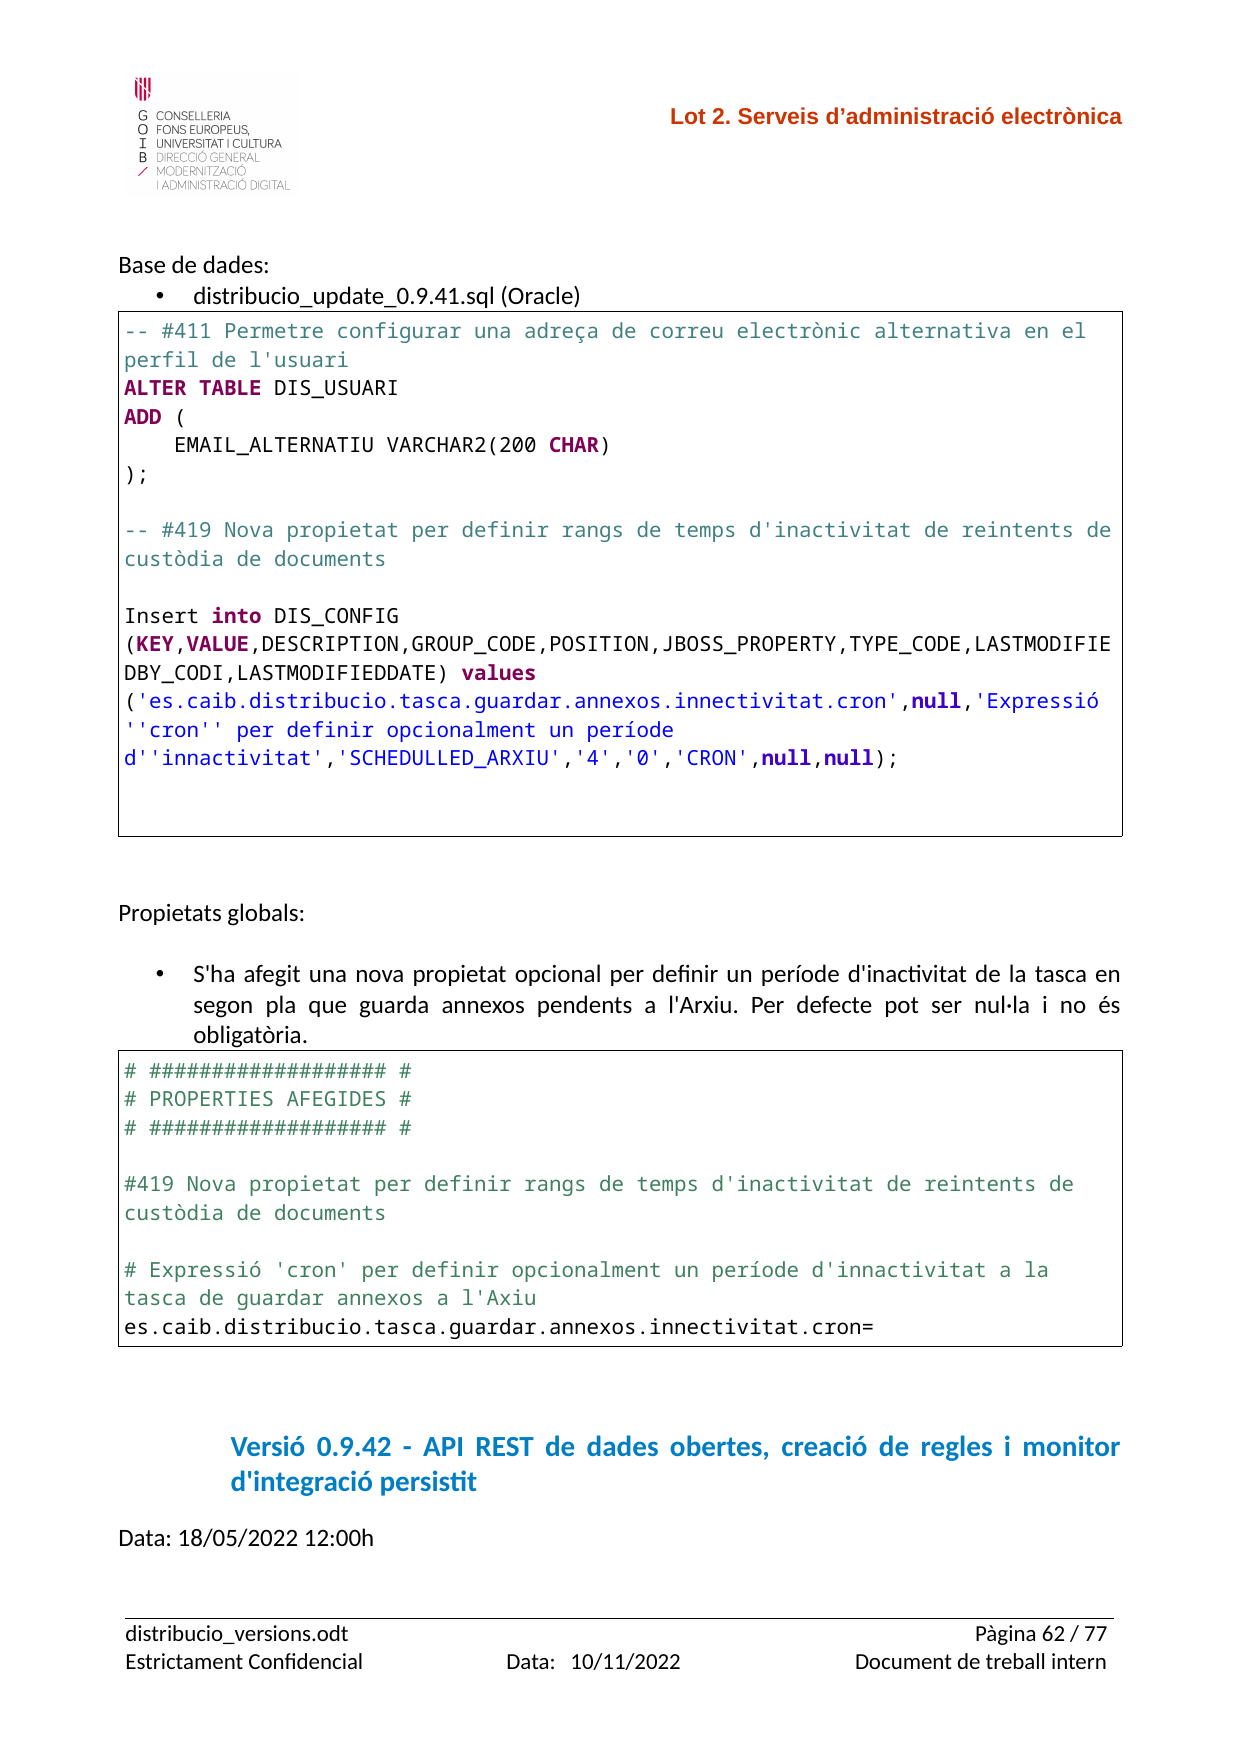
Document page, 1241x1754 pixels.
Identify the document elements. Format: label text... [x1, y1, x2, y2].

list S'ha afegit una nova propietat opcional per definir un període d'inactivitat de la tasca en segon pla que guarda annexos pendents a l'Arxiu. Per defecte pot ser nul·la i no és obligatòria. [156, 958, 1122, 1050]
subtitle Versió 0.9.42 - API REST de dades obertes, creació de regles i monitor d'integració persistit [153, 1428, 1122, 1499]
text Data: 18/05/2022 12:00h [118, 1523, 1122, 1553]
table_header # ################### # # PROPERTIES AFEGIDES # # ################### # #419 Nova propietat per definir rangs de temps d'inactivitat de reintents de custòdia de documents # Expressió 'cron' per definir opcionalment un període d'innactivitat a la tasca de guardar annexos a l'Axiu es.caib.distribucio.tasca.guardar.annexos.innectivitat.cron= [119, 1051, 1122, 1346]
table_header -- #411 Permetre configurar una adreça de correu electrònic alternativa en el perfil de l'usuari ALTER TABLE DIS_USUARI ADD ( EMAIL_ALTERNATIU VARCHAR2(200 CHAR) ); -- #419 Nova propietat per definir rangs de temps d'inactivitat de reintents de custòdia de documents Insert into DIS_CONFIG (KEY,VALUE,DESCRIPTION,GROUP_CODE,POSITION,JBOSS_PROPERTY,TYPE_CODE,LASTMODIFIEDBY_CODI,LASTMODIFIEDDATE) values ('es.caib.distribucio.tasca.guardar.annexos.innectivitat.cron',null,'Expressió ''cron'' per definir opcionalment un període d''innactivitat','SCHEDULLED_ARXIU','4','0','CRON',null,null); [119, 312, 1122, 836]
text Base de dades: [118, 250, 1122, 280]
list distribucio_update_0.9.41.sql (Oracle) [156, 280, 1122, 311]
text Propietats globals: [118, 897, 1122, 928]
picture [126, 70, 299, 197]
